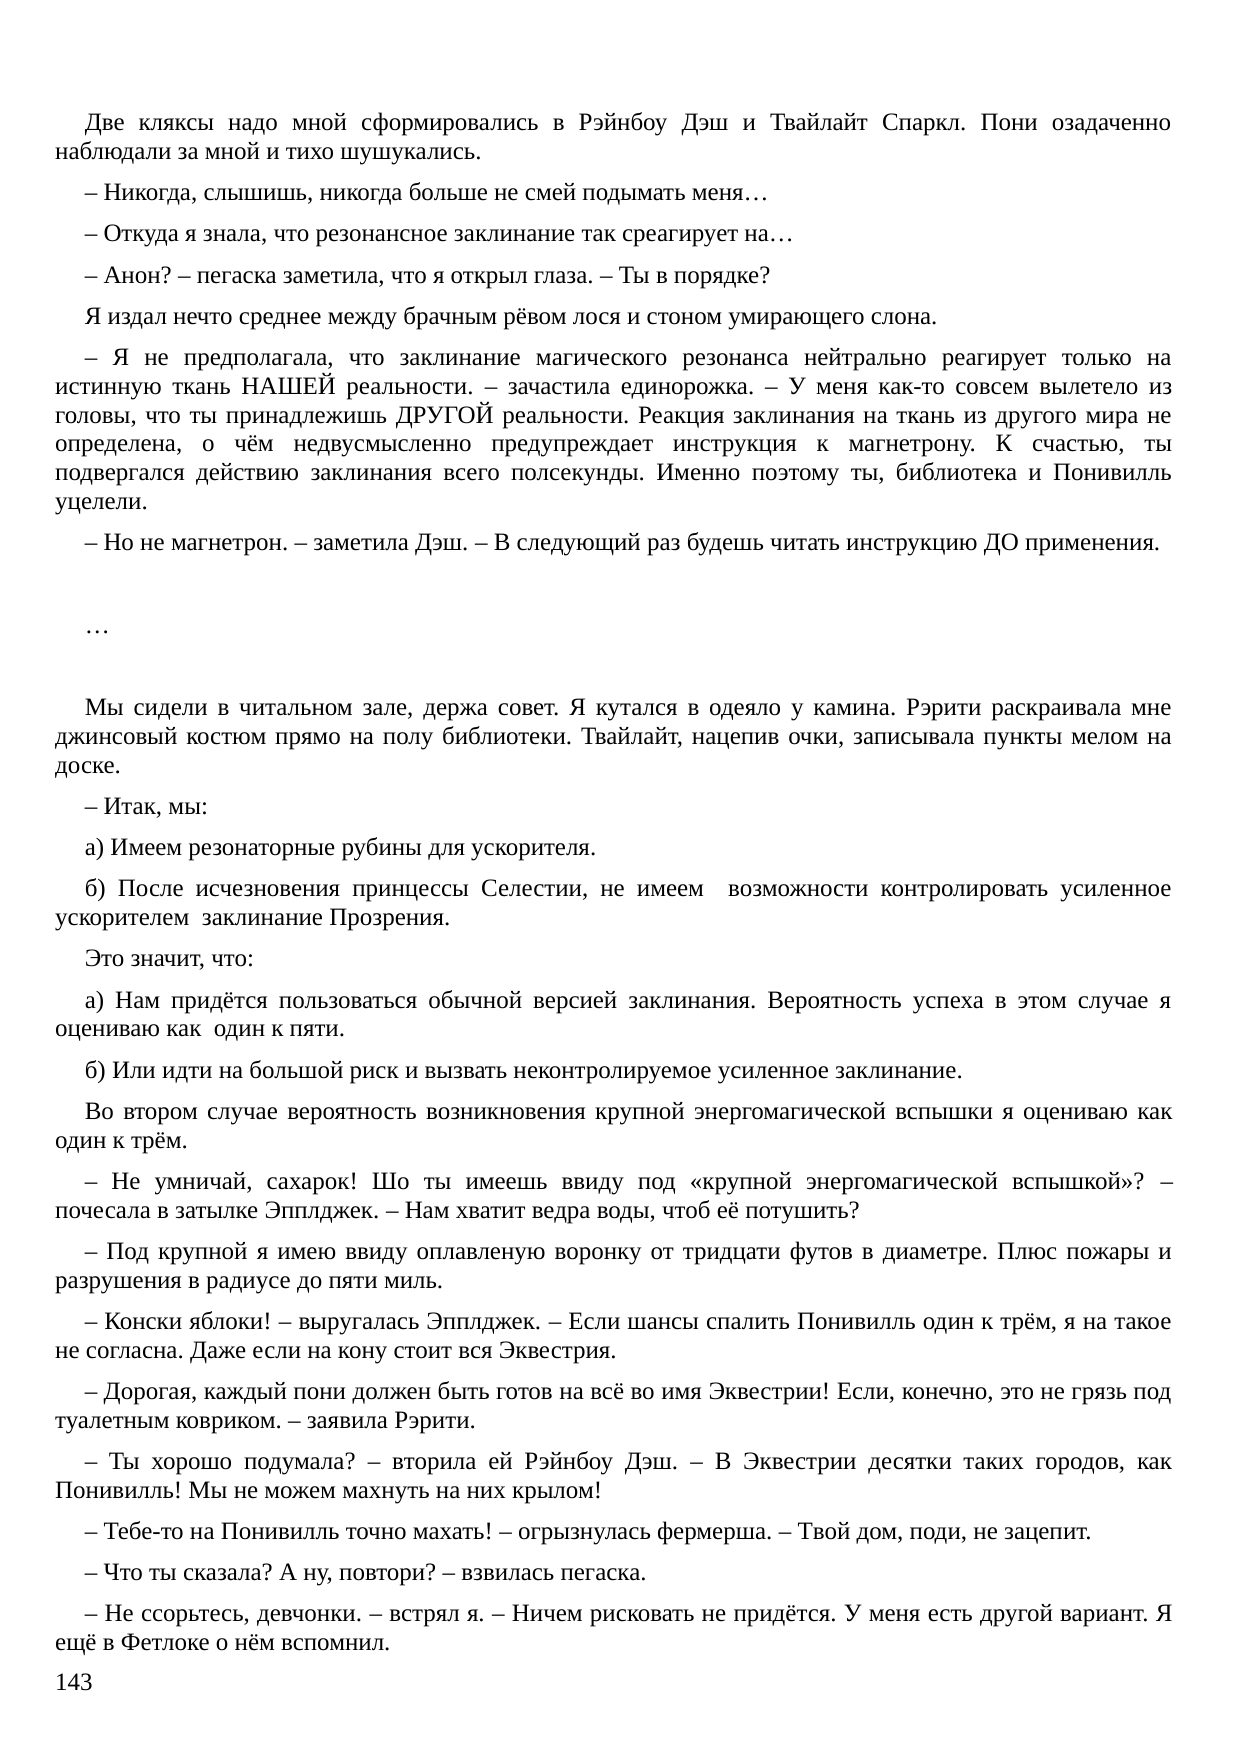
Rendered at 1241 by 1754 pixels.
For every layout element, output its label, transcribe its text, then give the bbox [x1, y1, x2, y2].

text – Конски яблоки! – выругалась Эпплджек. – Если шансы спалить Понивилль один к трём, я на такое не согласна. Даже если на кону стоит вся Эквестрия. [55, 1306, 1173, 1363]
text Во втором случае вероятность возникновения крупной энергомагической вспышки я оцениваю как один к трём. [55, 1096, 1173, 1153]
text – Тебе-то на Понивилль точно махать! – огрызнулась фермерша. – Твой дом, поди, не зацепит. [55, 1516, 1173, 1545]
text … [55, 610, 1173, 638]
text – Откуда я знала, что резонансное заклинание так среагирует на… [55, 218, 1173, 247]
text – Я не предполагала, что заклинание магического резонанса нейтрально реагирует только на истинную ткань НАШЕЙ реальности. – зачастила единорожка. – У меня как-то совсем вылетело из головы, что ты принадлежишь ДРУГОЙ реальности. Реакция заклинания на ткань из другого мира не определена, о чём недвусмысленно предупреждает инструкция к магнетрону. К счастью, ты подвергался действию заклинания всего полсекунды. Именно поэтому ты, библиотека и Понивилль уцелели. [55, 342, 1173, 515]
text а) Нам придётся пользоваться обычной версией заклинания. Вероятность успеха в этом случае я оцениваю как один к пяти. [55, 985, 1173, 1042]
text Две кляксы надо мной сформировались в Рэйнбоу Дэш и Твайлайт Спаркл. Пони озадаченно наблюдали за мной и тихо шушукались. [55, 107, 1173, 165]
text б) После исчезновения принцессы Селестии, не имеем возможности контролировать усиленное ускорителем заклинание Прозрения. [55, 873, 1173, 931]
text – Итак, мы: [55, 791, 1173, 820]
text – Что ты сказала? А ну, повтори? – взвилась пегаска. [55, 1557, 1173, 1586]
text Мы сидели в читальном зале, держа совет. Я кутался в одеяло у камина. Рэрити раскраивала мне джинсовый костюм прямо на полу библиотеки. Твайлайт, нацепив очки, записывала пункты мелом на доске. [55, 692, 1173, 778]
text Я издал нечто среднее между брачным рёвом лося и стоном умирающего слона. [55, 301, 1173, 330]
text б) Или идти на большой риск и вызвать неконтролируемое усиленное заклинание. [55, 1055, 1173, 1083]
text а) Имеем резонаторные рубины для ускорителя. [55, 832, 1173, 861]
text – Под крупной я имею ввиду оплавленую воронку от тридцати футов в диаметре. Плюс пожары и разрушения в радиусе до пяти миль. [55, 1236, 1173, 1293]
text – Ты хорошо подумала? – вторила ей Рэйнбоу Дэш. – В Эквестрии десятки таких городов, как Понивилль! Мы не можем махнуть на них крылом! [55, 1446, 1173, 1503]
text – Но не магнетрон. – заметила Дэш. – В следующий раз будешь читать инструкцию ДО применения. [55, 527, 1173, 556]
text – Не умничай, сахарок! Шо ты имеешь ввиду под «крупной энергомагической вспышкой»? – почесала в затылке Эпплджек. – Нам хватит ведра воды, чтоб её потушить? [55, 1166, 1173, 1223]
text – Анон? – пегаска заметила, что я открыл глаза. – Ты в порядке? [55, 260, 1173, 288]
text Это значит, что: [55, 943, 1173, 972]
text – Дорогая, каждый пони должен быть готов на всё во имя Эквестрии! Если, конечно, это не грязь под туалетным ковриком. – заявила Рэрити. [55, 1376, 1173, 1433]
text – Не ссорьтесь, девчонки. – встрял я. – Ничем рисковать не придётся. У меня есть другой вариант. Я ещё в Фетлоке о нём вспомнил. [55, 1598, 1173, 1656]
text – Никогда, слышишь, никогда больше не смей подымать меня… [55, 177, 1173, 206]
